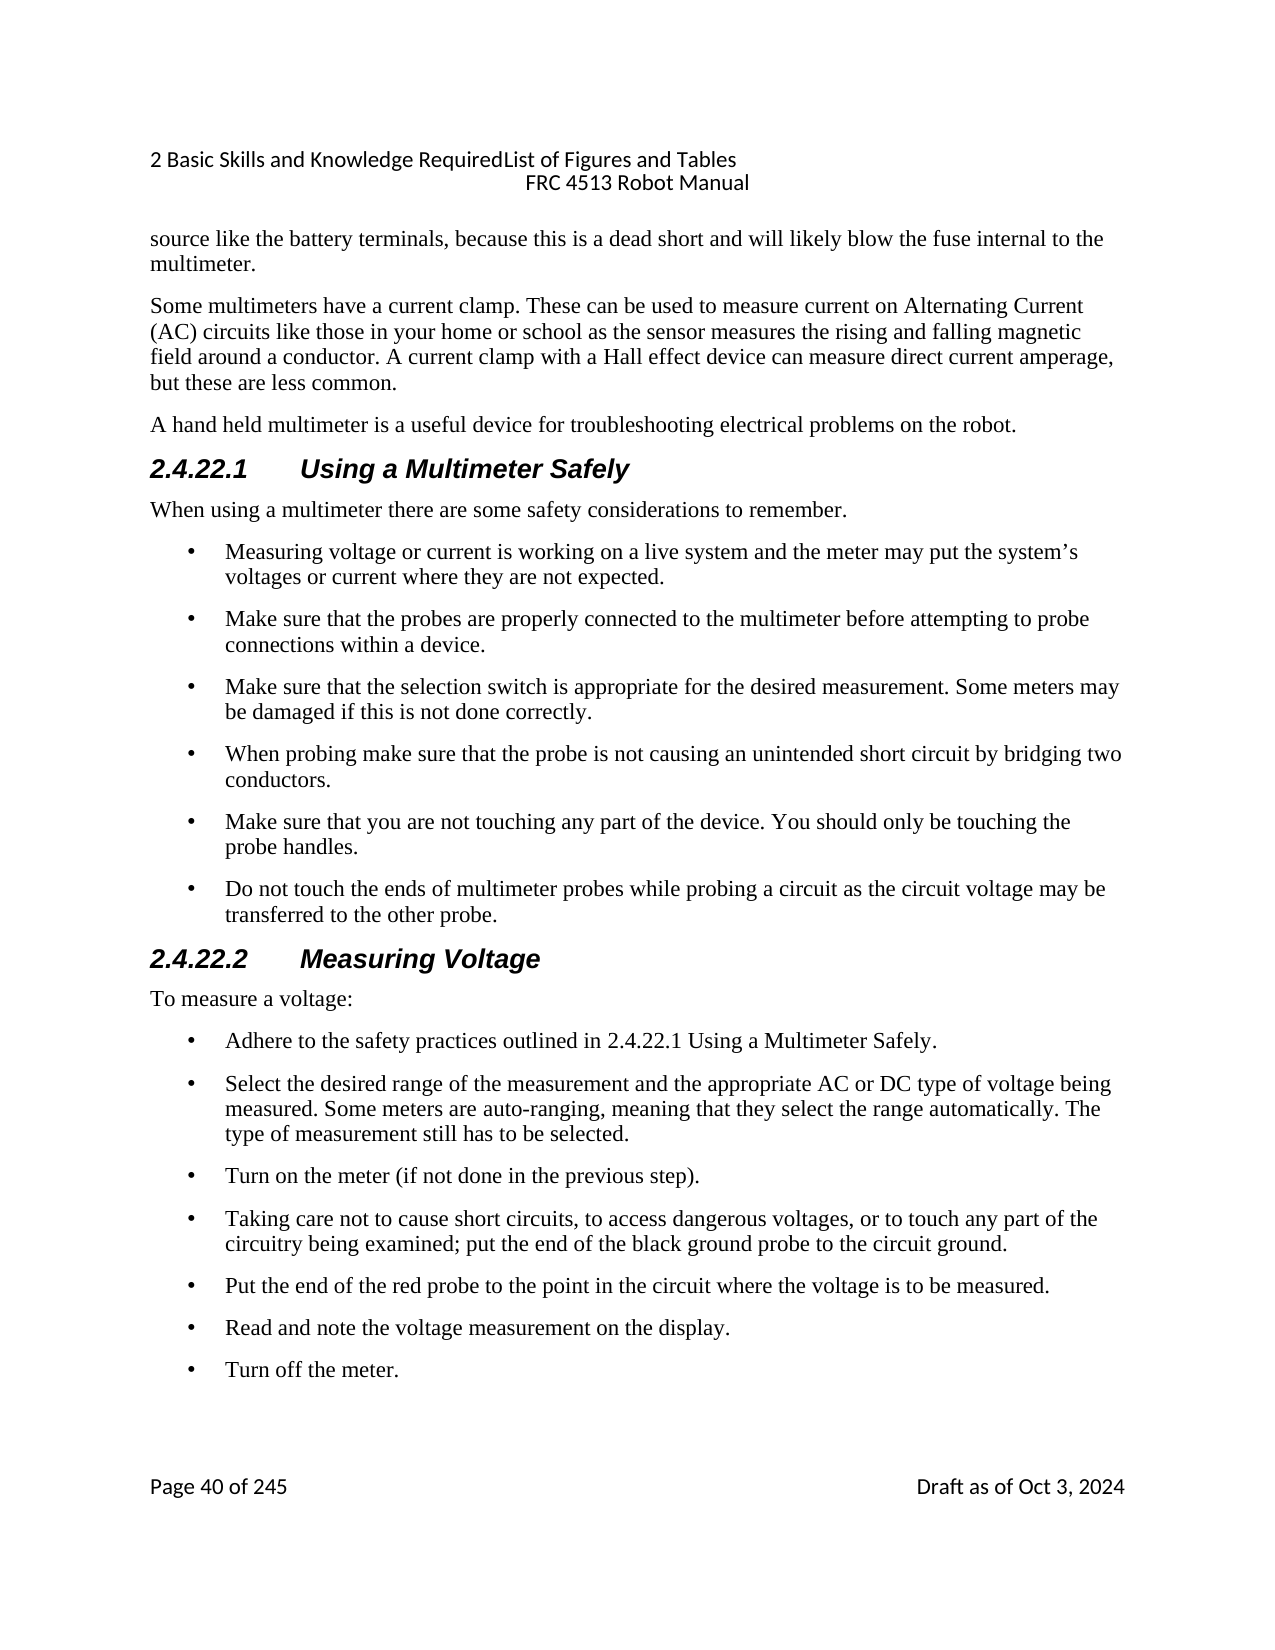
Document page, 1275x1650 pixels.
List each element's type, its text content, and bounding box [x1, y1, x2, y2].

list When probing make sure that the probe is not causing an unintended short circuit by bridging two conductors. [187, 741, 1125, 792]
list Make sure that you are not touching any part of the device. You should only be touching the probe handles. [187, 809, 1125, 859]
list Adhere to the safety practices outlined in 2.4.22.1 Using a Multimeter Safely. [187, 1028, 1125, 1054]
text source like the battery terminals, because this is a dead short and will likely blow the fuse internal to the multimeter. [150, 226, 1125, 277]
list Make sure that the selection switch is appropriate for the desired measurement. Some meters may be damaged if this is not done correctly. [187, 674, 1125, 724]
text When using a multimeter there are some safety considerations to remember. [150, 497, 1125, 522]
text To measure a voltage: [150, 986, 1125, 1012]
list Turn off the meter. [187, 1357, 1125, 1383]
list Taking care not to cause short circuits, to access dangerous voltages, or to touch any part of the circuitry being examined; put the end of the black ground probe to the circuit ground. [187, 1206, 1125, 1256]
list Measuring voltage or current is working on a live system and the meter may put the system’s voltages or current where they are not expected. [187, 539, 1125, 589]
text Some multimeters have a current clamp. These can be used to measure current on Alternating Current (AC) circuits like those in your home or school as the sensor measures the rising and falling magnetic field around a conductor. A current clamp with a Hall effect device can measure direct current amperage, but these are less common. [150, 293, 1125, 395]
subtitle Using a Multimeter Safely [150, 454, 1125, 484]
list Read and note the voltage measurement on the display. [187, 1315, 1125, 1341]
subtitle Measuring Voltage [150, 944, 1125, 974]
list Make sure that the probes are properly connected to the multimeter before attempting to probe connections within a device. [187, 606, 1125, 657]
list Put the end of the red probe to the point in the circuit where the voltage is to be measured. [187, 1273, 1125, 1298]
list Do not touch the ends of multimeter probes while probing a circuit as the circuit voltage may be transferred to the other probe. [187, 876, 1125, 927]
text A hand held multimeter is a useful device for troubleshooting electrical problems on the robot. [150, 412, 1125, 437]
list Select the desired range of the measurement and the appropriate AC or DC type of voltage being measured. Some meters are auto-ranging, meaning that they select the range automatically. The type of measurement still has to be selected. [187, 1071, 1125, 1147]
list Turn on the meter (if not done in the previous step). [187, 1163, 1125, 1189]
